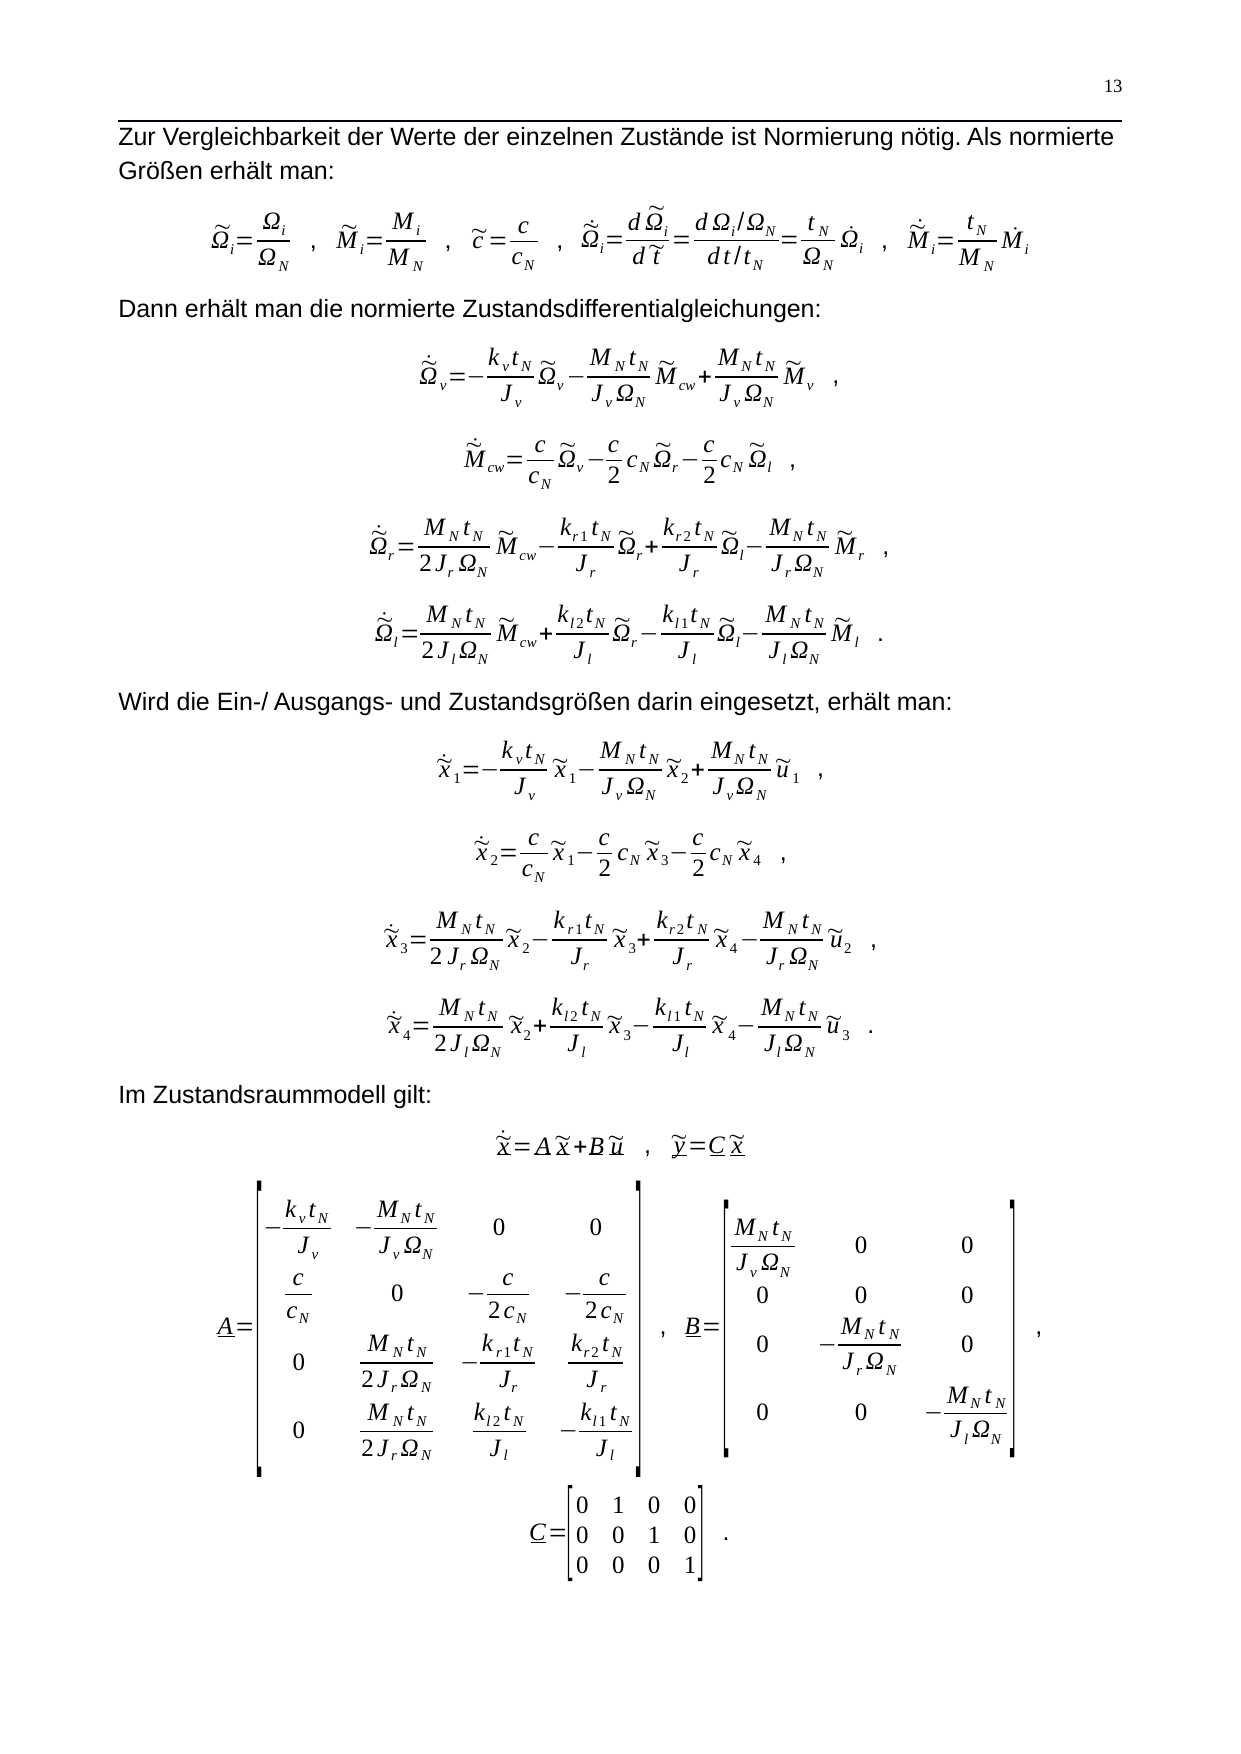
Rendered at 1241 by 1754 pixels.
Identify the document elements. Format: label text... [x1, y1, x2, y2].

text , [118, 1129, 1122, 1159]
text Dann erhält man die normierte Zustandsdifferentialgleichungen: [118, 294, 1122, 323]
text ,,,, [118, 205, 1122, 274]
text , [118, 736, 1122, 803]
text , [118, 823, 1122, 886]
text . [118, 601, 1122, 667]
text Zur Vergleichbarkeit der Werte der einzelnen Zustände ist Normierung nötig. Als normierte Größen erhält man: [118, 122, 1122, 185]
text Wird die Ein-/ Ausgangs- und Zustandsgrößen darin eingesetzt, erhält man: [118, 687, 1122, 716]
text , [118, 514, 1122, 580]
text ,,. [118, 1179, 1122, 1583]
text . [118, 993, 1122, 1060]
text Im Zustandsraummodell gilt: [118, 1080, 1122, 1109]
text , [118, 907, 1122, 973]
text , [118, 430, 1122, 493]
text , [118, 343, 1122, 410]
